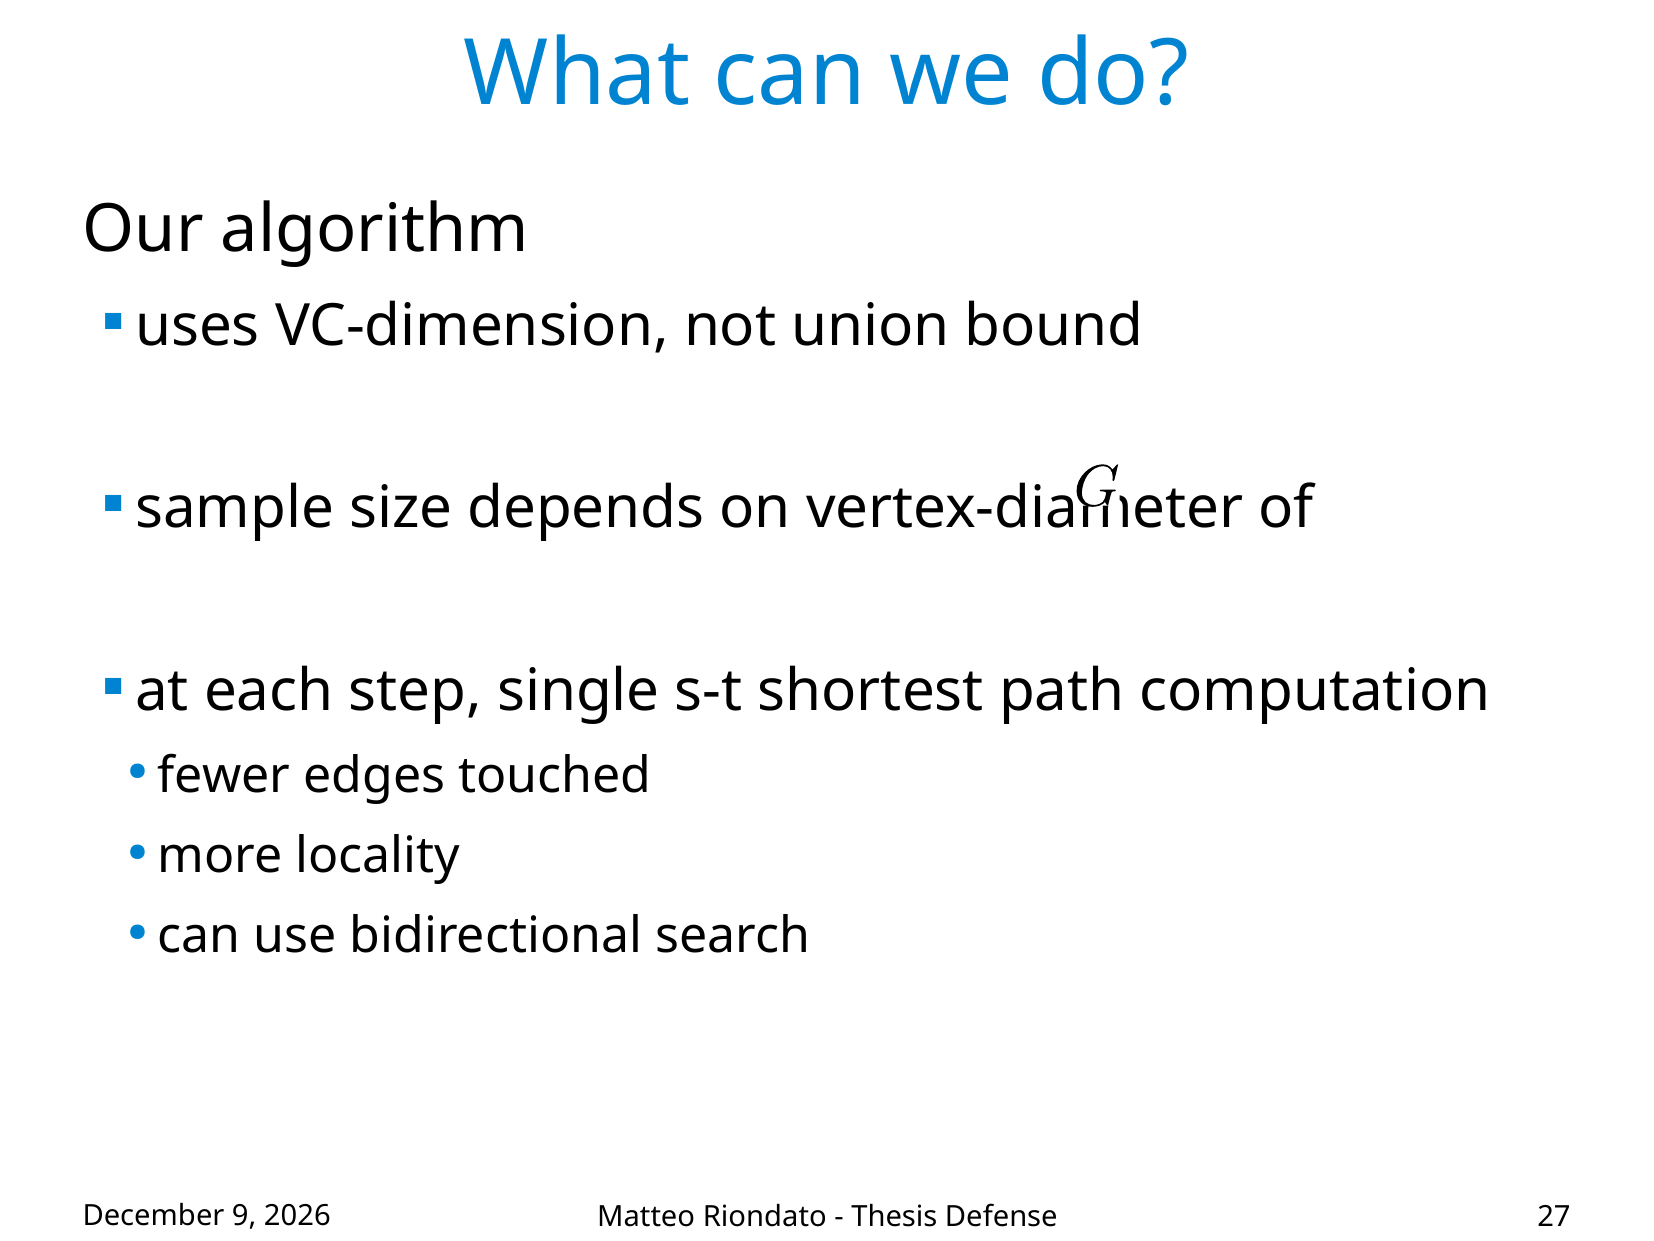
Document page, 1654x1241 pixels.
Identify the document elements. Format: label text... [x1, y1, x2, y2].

text_box [1073, 464, 1120, 507]
list Our algorithm uses VC-dimension, not union bound sample size depends on vertex-diameter of at each step, single s-t shortest path computation fewer edges touched more locality can use bidirectional search [82, 180, 1571, 1186]
title What can we do? [82, 0, 1571, 139]
